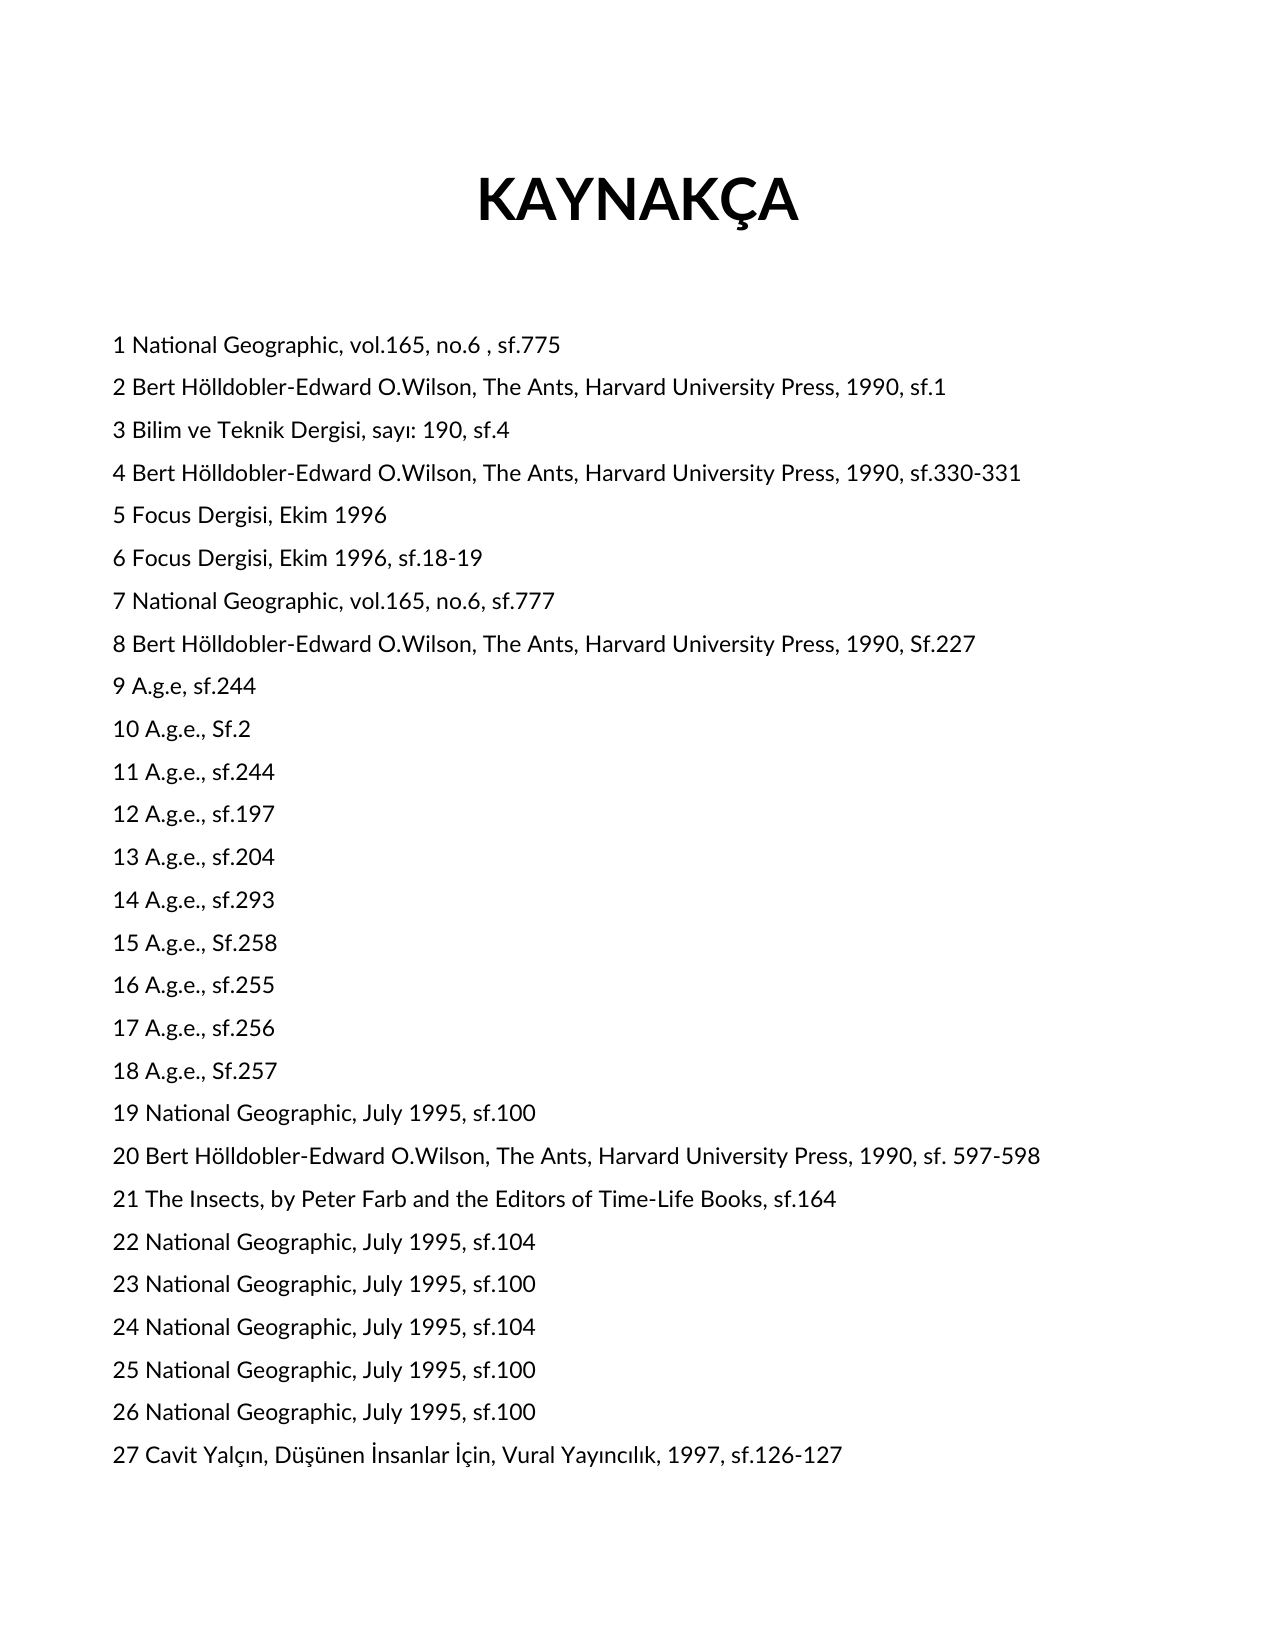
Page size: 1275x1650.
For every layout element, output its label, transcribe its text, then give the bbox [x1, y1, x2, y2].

text 19 National Geographic, July 1995, sf.100 [75, 1099, 1200, 1127]
text 5 Focus Dergisi, Ekim 1996 [75, 501, 1200, 529]
text 11 A.g.e., sf.244 [75, 757, 1200, 785]
text 1 National Geographic, vol.165, no.6 , sf.775 [75, 330, 1200, 358]
text 3 Bilim ve Teknik Dergisi, sayı: 190, sf.4 [75, 416, 1200, 443]
text 10 A.g.e., Sf.2 [75, 715, 1200, 742]
text 13 A.g.e., sf.204 [75, 843, 1200, 870]
text 24 National Geographic, July 1995, sf.104 [75, 1313, 1200, 1340]
text 18 A.g.e., Sf.257 [75, 1056, 1200, 1084]
text 2 Bert Hölldobler-Edward O.Wilson, The Ants, Harvard University Press, 1990, sf.1 [75, 373, 1200, 401]
text 14 A.g.e., sf.293 [75, 886, 1200, 913]
text 23 National Geographic, July 1995, sf.100 [75, 1270, 1200, 1297]
text 20 Bert Hölldobler-Edward O.Wilson, The Ants, Harvard University Press, 1990, sf. 597-598 [75, 1142, 1200, 1169]
text 21 The Insects, by Peter Farb and the Editors of Time-Life Books, sf.164 [75, 1184, 1200, 1212]
text 22 National Geographic, July 1995, sf.104 [75, 1227, 1200, 1255]
text 6 Focus Dergisi, Ekim 1996, sf.18-19 [75, 544, 1200, 571]
text 17 A.g.e., sf.256 [75, 1014, 1200, 1041]
text 26 National Geographic, July 1995, sf.100 [75, 1398, 1200, 1426]
subtitle KAYNAKÇA [75, 162, 1200, 232]
text 12 A.g.e., sf.197 [75, 800, 1200, 828]
text 15 A.g.e., Sf.258 [75, 928, 1200, 956]
text 7 National Geographic, vol.165, no.6, sf.777 [75, 587, 1200, 614]
text 25 National Geographic, July 1995, sf.100 [75, 1355, 1200, 1383]
text 4 Bert Hölldobler-Edward O.Wilson, The Ants, Harvard University Press, 1990, sf.330-331 [75, 458, 1200, 486]
text 8 Bert Hölldobler-Edward O.Wilson, The Ants, Harvard University Press, 1990, Sf.227 [75, 629, 1200, 657]
text 16 A.g.e., sf.255 [75, 971, 1200, 998]
text 27 Cavit Yalçın, Düşünen İnsanlar İçin, Vural Yayıncılık, 1997, sf.126-127 [75, 1441, 1200, 1468]
text 9 A.g.e, sf.244 [75, 672, 1200, 699]
